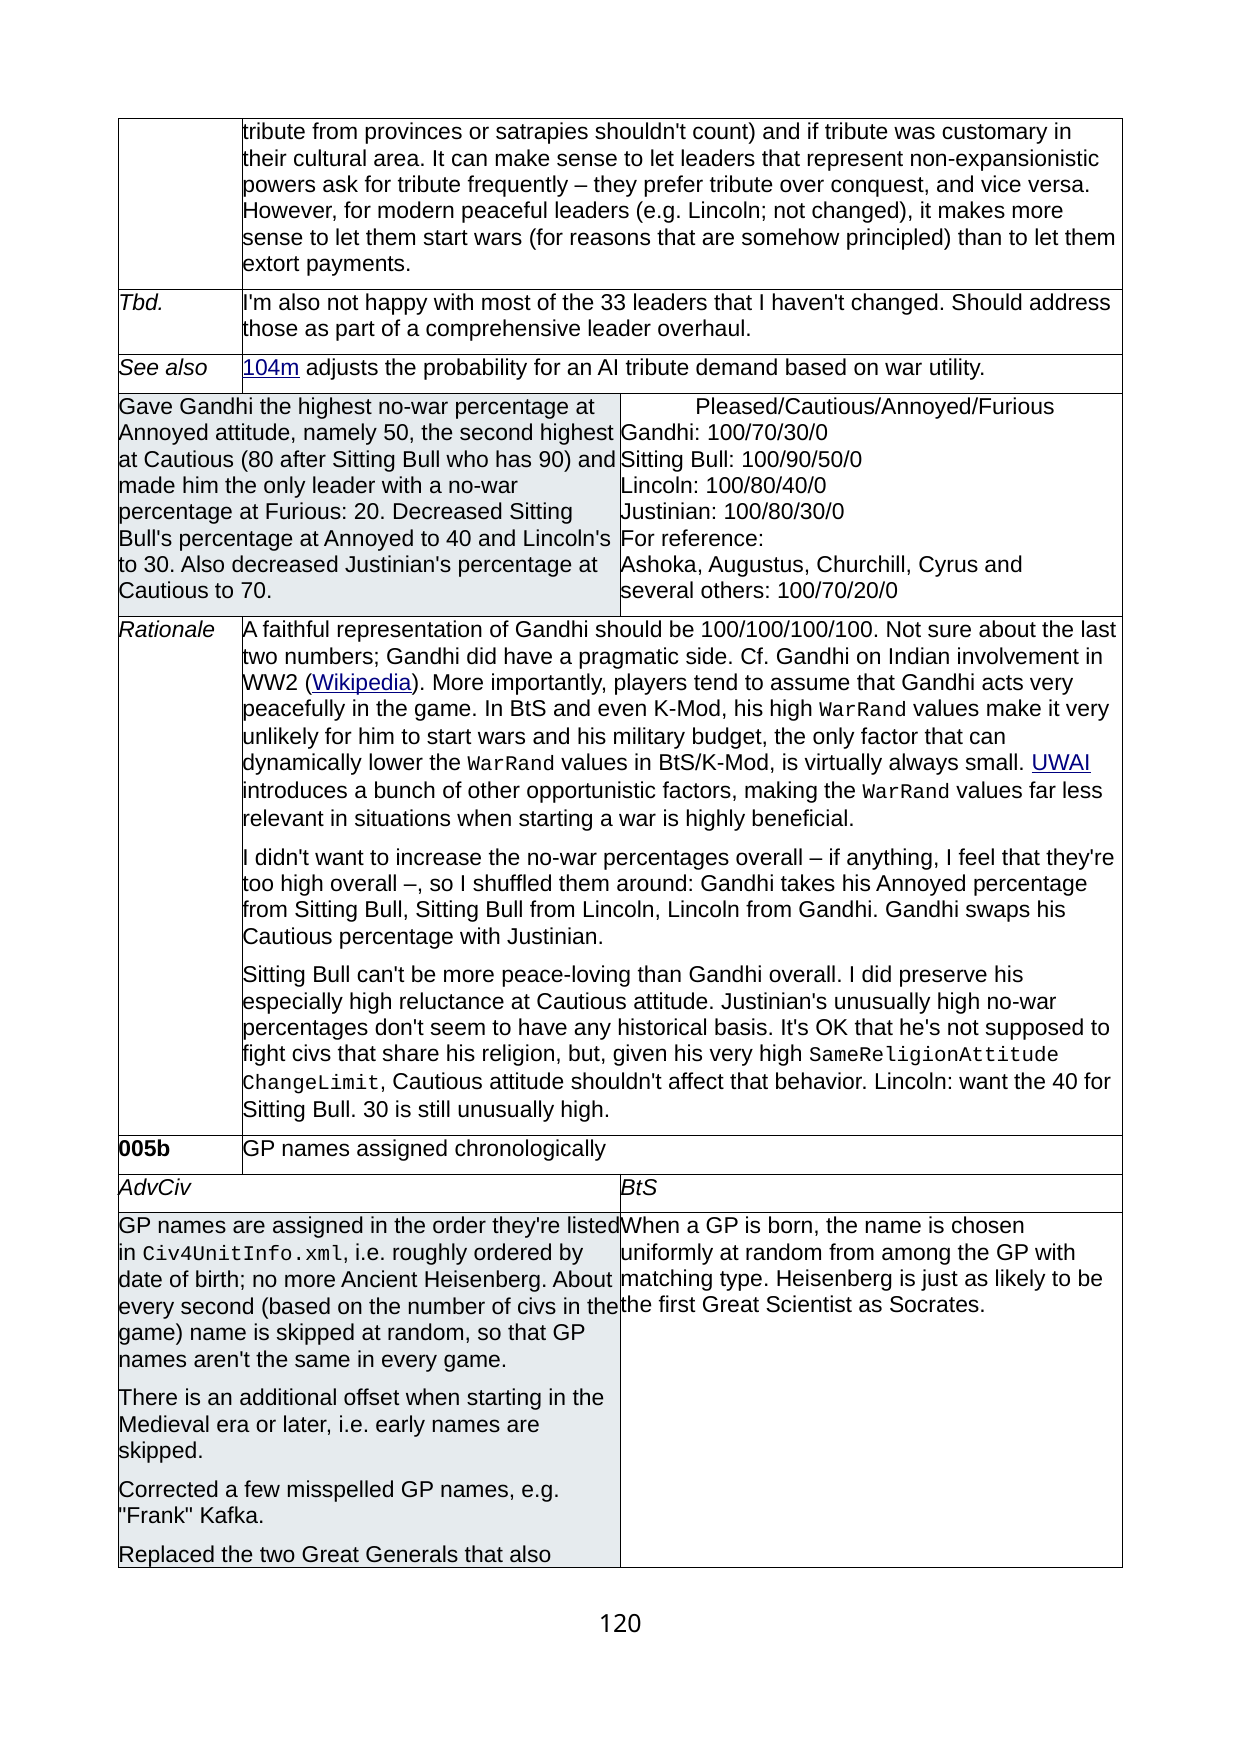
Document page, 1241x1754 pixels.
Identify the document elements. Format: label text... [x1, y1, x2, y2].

table_cell Rationale [119, 617, 242, 1134]
table_cell When a GP is born, the name is chosen uniformly at random from among the GP with matching type. Heisenberg is just as likely to be the first Great Scientist as Socrates. [621, 1213, 1122, 1567]
table_cell Gave Gandhi the highest no-war percentage at Annoyed attitude, namely 50, the second highest at Cautious (80 after Sitting Bull who has 90) and made him the only leader with a no-war percentage at Furious: 20. Decreased Sitting Bull's percentage at Annoyed to 40 and Lincoln's to 30. Also decreased Justinian's percentage at Cautious to 70. [119, 394, 620, 616]
table_cell 005b [119, 1136, 242, 1173]
table_cell [119, 119, 242, 289]
table_cell BtS [621, 1175, 1122, 1212]
table_cell Pleased/Cautious/Annoyed/Furious Gandhi: 100/70/30/0 Sitting Bull: 100/90/50/0 Lincoln: 100/80/40/0 Justinian: 100/80/30/0 For reference: Ashoka, Augustus, Churchill, Cyrus and several others: 100/70/20/0 [621, 394, 1122, 616]
table_cell GP names are assigned in the order they're listed in Civ4UnitInfo.xml, i.e. roughly ordered by date of birth; no more Ancient Heisenberg. About every second (based on the number of civs in the game) name is skipped at random, so that GP names aren't the same in every game. There is an additional offset when starting in the Medieval era or later, i.e. early names are skipped. Corrected a few misspelled GP names, e.g. "Frank" Kafka. Replaced the two Great Generals that also [119, 1213, 620, 1567]
table_cell 104m adjusts the probability for an AI tribute demand based on war utility. [243, 355, 1122, 393]
table_cell See also [119, 355, 242, 393]
table_cell Tbd. [119, 290, 242, 354]
table_cell GP names assigned chronologically [243, 1136, 1122, 1173]
table_cell I'm also not happy with most of the 33 leaders that I haven't changed. Should address those as part of a comprehensive leader overhaul. [243, 290, 1122, 354]
table_cell AdvCiv [119, 1175, 620, 1212]
table_cell tribute from provinces or satrapies shouldn't count) and if tribute was customary in their cultural area. It can make sense to let leaders that represent non-expansionistic powers ask for tribute frequently – they prefer tribute over conquest, and vice versa. However, for modern peaceful leaders (e.g. Lincoln; not changed), it makes more sense to let them start wars (for reasons that are somehow principled) than to let them extort payments. [243, 119, 1122, 289]
table_cell A faithful representation of Gandhi should be 100/100/100/100. Not sure about the last two numbers; Gandhi did have a pragmatic side. Cf. Gandhi on Indian involvement in WW2 (Wikipedia). More importantly, players tend to assume that Gandhi acts very peacefully in the game. In BtS and even K-Mod, his high WarRand values make it very unlikely for him to start wars and his military budget, the only factor that can dynamically lower the WarRand values in BtS/K-Mod, is virtually always small. UWAI introduces a bunch of other opportunistic factors, making the WarRand values far less relevant in situations when starting a war is highly beneficial. I didn't want to increase the no-war percentages overall – if anything, I feel that they're too high overall –, so I shuffled them around: Gandhi takes his Annoyed percentage from Sitting Bull, Sitting Bull from Lincoln, Lincoln from Gandhi. Gandhi swaps his Cautious percentage with Justinian. Sitting Bull can't be more peace-loving than Gandhi overall. I did preserve his especially high reluctance at Cautious attitude. Justinian's unusually high no-war percentages don't seem to have any historical basis. It's OK that he's not supposed to fight civs that share his religion, but, given his very high SameReligionAttitude ChangeLimit, Cautious attitude shouldn't affect that behavior. Lincoln: want the 40 for Sitting Bull. 30 is still unusually high. [243, 617, 1122, 1134]
